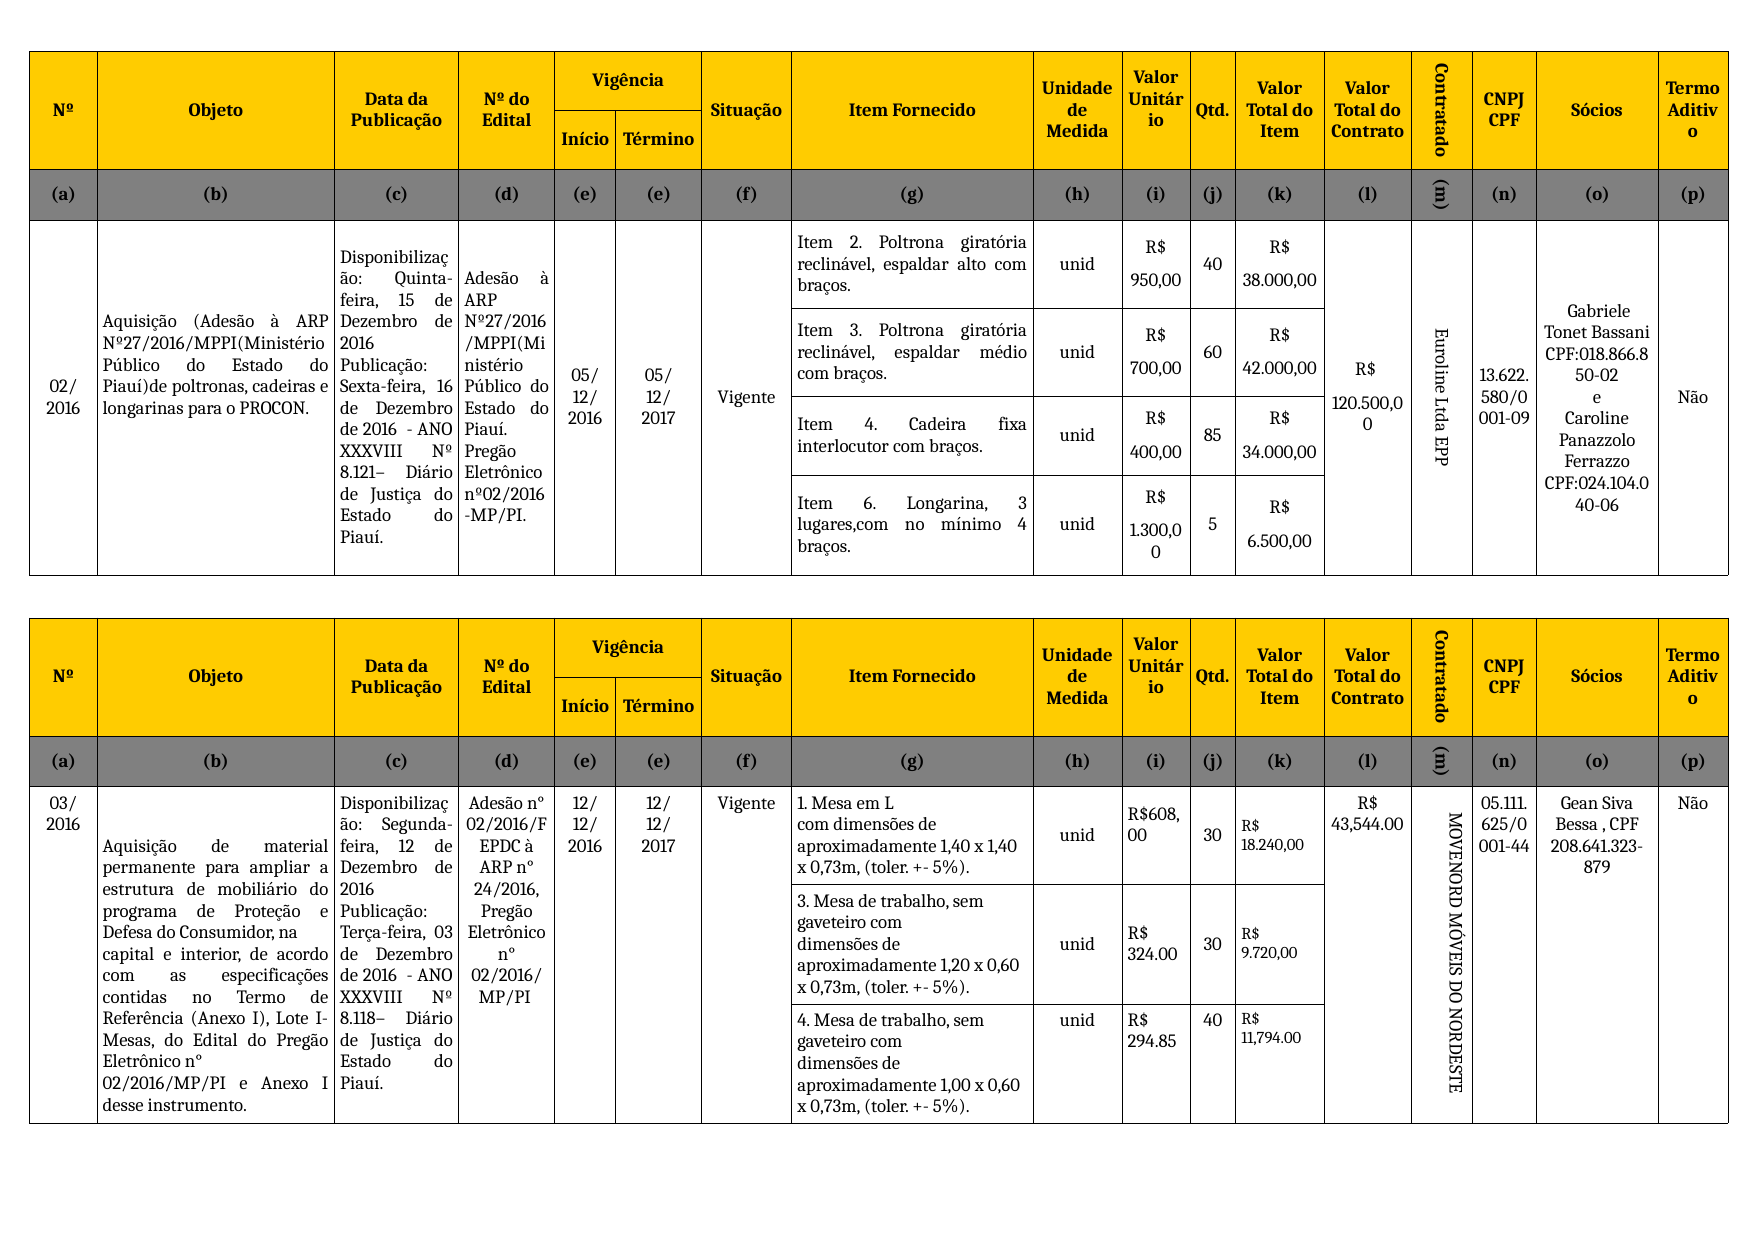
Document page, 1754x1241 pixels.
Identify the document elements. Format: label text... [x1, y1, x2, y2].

table_cell 3. Mesa de trabalho, sem gaveteiro com dimensões de aproximadamente 1,20 x 0,60 x 0,73m, (toler. +- 5%). [792, 885, 1033, 1004]
table_cell (p) [1659, 737, 1728, 786]
table_cell (e) [616, 737, 701, 786]
table_cell (b) [98, 170, 334, 220]
table_cell (a) [30, 170, 97, 220]
table_cell unid [1034, 221, 1122, 308]
table_header Objeto [98, 619, 334, 736]
table_cell (k) [1236, 170, 1324, 220]
table_cell (m) [1412, 737, 1472, 786]
table_cell R$ 324,00 [1123, 885, 1190, 1004]
table_header Item Fornecido [792, 52, 1033, 169]
table_cell 05.111.625/0001-44 [1473, 787, 1536, 1123]
table_cell 85 [1191, 397, 1235, 474]
table_header Vigência [555, 619, 701, 677]
table_cell (n) [1473, 170, 1536, 220]
table_header Valor Total do Item [1236, 619, 1324, 736]
table_cell R$ 700,00 [1123, 309, 1190, 396]
table_cell Vigente [702, 221, 791, 574]
table_cell 40 [1191, 221, 1235, 308]
table_header Data da Publicação [335, 52, 458, 169]
table_header Termo Aditivo [1659, 619, 1728, 736]
table_cell 12/ 12/ 2016 [555, 787, 615, 1123]
table_cell R$ 6.500,00 [1236, 476, 1324, 574]
table_cell Vigente [702, 787, 791, 1123]
table_header Sócios [1537, 52, 1658, 169]
table_cell Aquisição de material permanente para ampliar a estrutura de mobiliário do programa de Proteção e Defesa do Consumidor, na capital e interior, de acordo com as especificações contidas no Termo de Referência (Anexo I), Lote I- Mesas, do Edital do Pregão Eletrônico n° 02/2016/MP/PI e Anexo I desse instrumento. [98, 787, 334, 1123]
table_cell 05/ 12/ 2016 [555, 221, 615, 574]
table_cell R$ 294,85 [1123, 1005, 1190, 1123]
table_cell Início [555, 111, 615, 169]
table_cell Adesão à ARP Nº27/2016/MPPI(Ministério Público do Estado do Piauí. Pregão Eletrônico nº02/2016-MP/PI. [459, 221, 554, 574]
table_header Contratado [1412, 619, 1472, 736]
table_cell (i) [1123, 170, 1190, 220]
table_cell Início [555, 678, 615, 736]
table_cell (i) [1123, 737, 1190, 786]
table_header Unidade de Medida [1034, 52, 1122, 169]
table_header Valor Unitário [1123, 619, 1190, 736]
table_cell Disponibilização: Quinta-feira, 15 de Dezembro de 2016 Publicação: Sexta-feira, 16 de Dezembro de 2016 - ANO XXXVIII Nº 8.121– Diário de Justiça do Estado do Piauí. [335, 221, 458, 574]
table_header Item Fornecido [792, 619, 1033, 736]
table_header Objeto [98, 52, 334, 169]
table_cell (k) [1236, 737, 1324, 786]
table_cell unid [1034, 397, 1122, 474]
table_cell 30 [1191, 885, 1235, 1004]
table_cell (j) [1191, 737, 1235, 786]
table_cell R$ 950,00 [1123, 221, 1190, 308]
table_cell Item 4. Cadeira fixa interlocutor com braços. [792, 397, 1033, 474]
table_cell 12/ 12/ 2017 [616, 787, 701, 1123]
table_cell (c) [335, 170, 458, 220]
table_cell (a) [30, 737, 97, 786]
table_cell (h) [1034, 170, 1122, 220]
table_cell MOVENORD MÓVEIS DO NORDESTE [1412, 787, 1472, 1123]
table_cell R$608, 00 [1123, 787, 1190, 884]
table_header Termo Aditivo [1659, 52, 1728, 169]
table_cell 05/ 12/ 2017 [616, 221, 701, 574]
table_cell (m) [1412, 170, 1472, 220]
table_cell R$ 43.544,00 [1325, 787, 1411, 1123]
table_cell (o) [1537, 737, 1658, 786]
table_cell R$ 18.240,00 [1236, 787, 1324, 884]
table_cell 03/ 2016 [30, 787, 97, 1123]
table_header Nº [30, 52, 97, 169]
table_cell 60 [1191, 309, 1235, 396]
table_cell (h) [1034, 737, 1122, 786]
table_cell (e) [555, 737, 615, 786]
table_header Situação [702, 52, 791, 169]
table_cell (f) [702, 737, 791, 786]
table_header Qtd. [1191, 52, 1235, 169]
table_header Nº do Edital [459, 52, 554, 169]
table_cell (c) [335, 737, 458, 786]
table_header Qtd. [1191, 619, 1235, 736]
table_cell Gean Siva Bessa , CPF 208.641.323- 879 [1537, 787, 1658, 1123]
table_header Nº [30, 619, 97, 736]
table_header Valor Total do Contrato [1325, 52, 1411, 169]
table_cell R$ 9.720,00 [1236, 885, 1324, 1004]
table_header Valor Unitário [1123, 52, 1190, 169]
table_cell (g) [792, 170, 1033, 220]
table_header Vigência [555, 52, 701, 110]
table_cell 30 [1191, 787, 1235, 884]
table_cell R$ 1.300,00 [1123, 476, 1190, 574]
table_cell (e) [555, 170, 615, 220]
table_cell R$ 120.500,00 [1325, 221, 1411, 574]
table_cell Não [1659, 787, 1728, 1123]
table_header Data da Publicação [335, 619, 458, 736]
table_cell (l) [1325, 170, 1411, 220]
table_cell 13.622.580/0001-09 [1473, 221, 1536, 574]
table_cell 4. Mesa de trabalho, sem gaveteiro com dimensões de aproximadamente 1,00 x 0,60 x 0,73m, (toler. +- 5%). [792, 1005, 1033, 1123]
table_cell (d) [459, 737, 554, 786]
table_cell Item 3. Poltrona giratória reclinável, espaldar médio com braços. [792, 309, 1033, 396]
table_cell 02/ 2016 [30, 221, 97, 574]
table_cell (g) [792, 737, 1033, 786]
table_cell R$ 11.794,00 [1236, 1005, 1324, 1123]
table_cell (l) [1325, 737, 1411, 786]
table_cell (b) [98, 737, 334, 786]
table_cell Euroline Ltda EPP [1412, 221, 1472, 574]
table_cell Adesão n° 02/2016/FEPDC à ARP n° 24/2016, Pregão Eletrônico n° 02/2016/MP/PI [459, 787, 554, 1123]
table_cell 1. Mesa em L com dimensões de aproximadamente 1,40 x 1,40 x 0,73m, (toler. +- 5%). [792, 787, 1033, 884]
table_cell Não [1659, 221, 1728, 574]
table_cell (j) [1191, 170, 1235, 220]
table_header Valor Total do Item [1236, 52, 1324, 169]
table_cell unid [1034, 1005, 1122, 1123]
table_header CNPJ CPF [1473, 52, 1536, 169]
table_cell unid [1034, 476, 1122, 574]
table_cell unid [1034, 885, 1122, 1004]
table_cell (p) [1659, 170, 1728, 220]
table_header CNPJ CPF [1473, 619, 1536, 736]
table_cell unid [1034, 787, 1122, 884]
table_cell 40 [1191, 1005, 1235, 1123]
table_cell 5 [1191, 476, 1235, 574]
table_cell Término [616, 111, 701, 169]
table_cell R$ 42.000,00 [1236, 309, 1324, 396]
table_cell Item 6. Longarina, 3 lugares,com no mínimo 4 braços. [792, 476, 1033, 574]
table_cell Gabriele Tonet Bassani CPF:018.866.850-02 e Caroline Panazzolo Ferrazzo CPF:024.104.040-06 [1537, 221, 1658, 574]
table_cell Aquisição (Adesão à ARP Nº27/2016/MPPI(Ministério Público do Estado do Piauí)de poltronas, cadeiras e longarinas para o PROCON. [98, 221, 334, 574]
table_header Unidade de Medida [1034, 619, 1122, 736]
table_header Situação [702, 619, 791, 736]
table_cell (f) [702, 170, 791, 220]
table_cell Término [616, 678, 701, 736]
table_cell Item 2. Poltrona giratória reclinável, espaldar alto com braços. [792, 221, 1033, 308]
table_header Contratado [1412, 52, 1472, 169]
table_cell (e) [616, 170, 701, 220]
table_header Valor Total do Contrato [1325, 619, 1411, 736]
table_cell R$ 38.000,00 [1236, 221, 1324, 308]
table_cell R$ 34.000,00 [1236, 397, 1324, 474]
table_cell (n) [1473, 737, 1536, 786]
table_cell R$ 400,00 [1123, 397, 1190, 474]
table_cell (d) [459, 170, 554, 220]
table_cell Disponibilização: Segunda-feira, 12 de Dezembro de 2016 Publicação: Terça-feira, 03 de Dezembro de 2016 - ANO XXXVIII Nº 8.118– Diário de Justiça do Estado do Piauí. [335, 787, 458, 1123]
table_header Nº do Edital [459, 619, 554, 736]
table_header Sócios [1537, 619, 1658, 736]
table_cell (o) [1537, 170, 1658, 220]
table_cell unid [1034, 309, 1122, 396]
